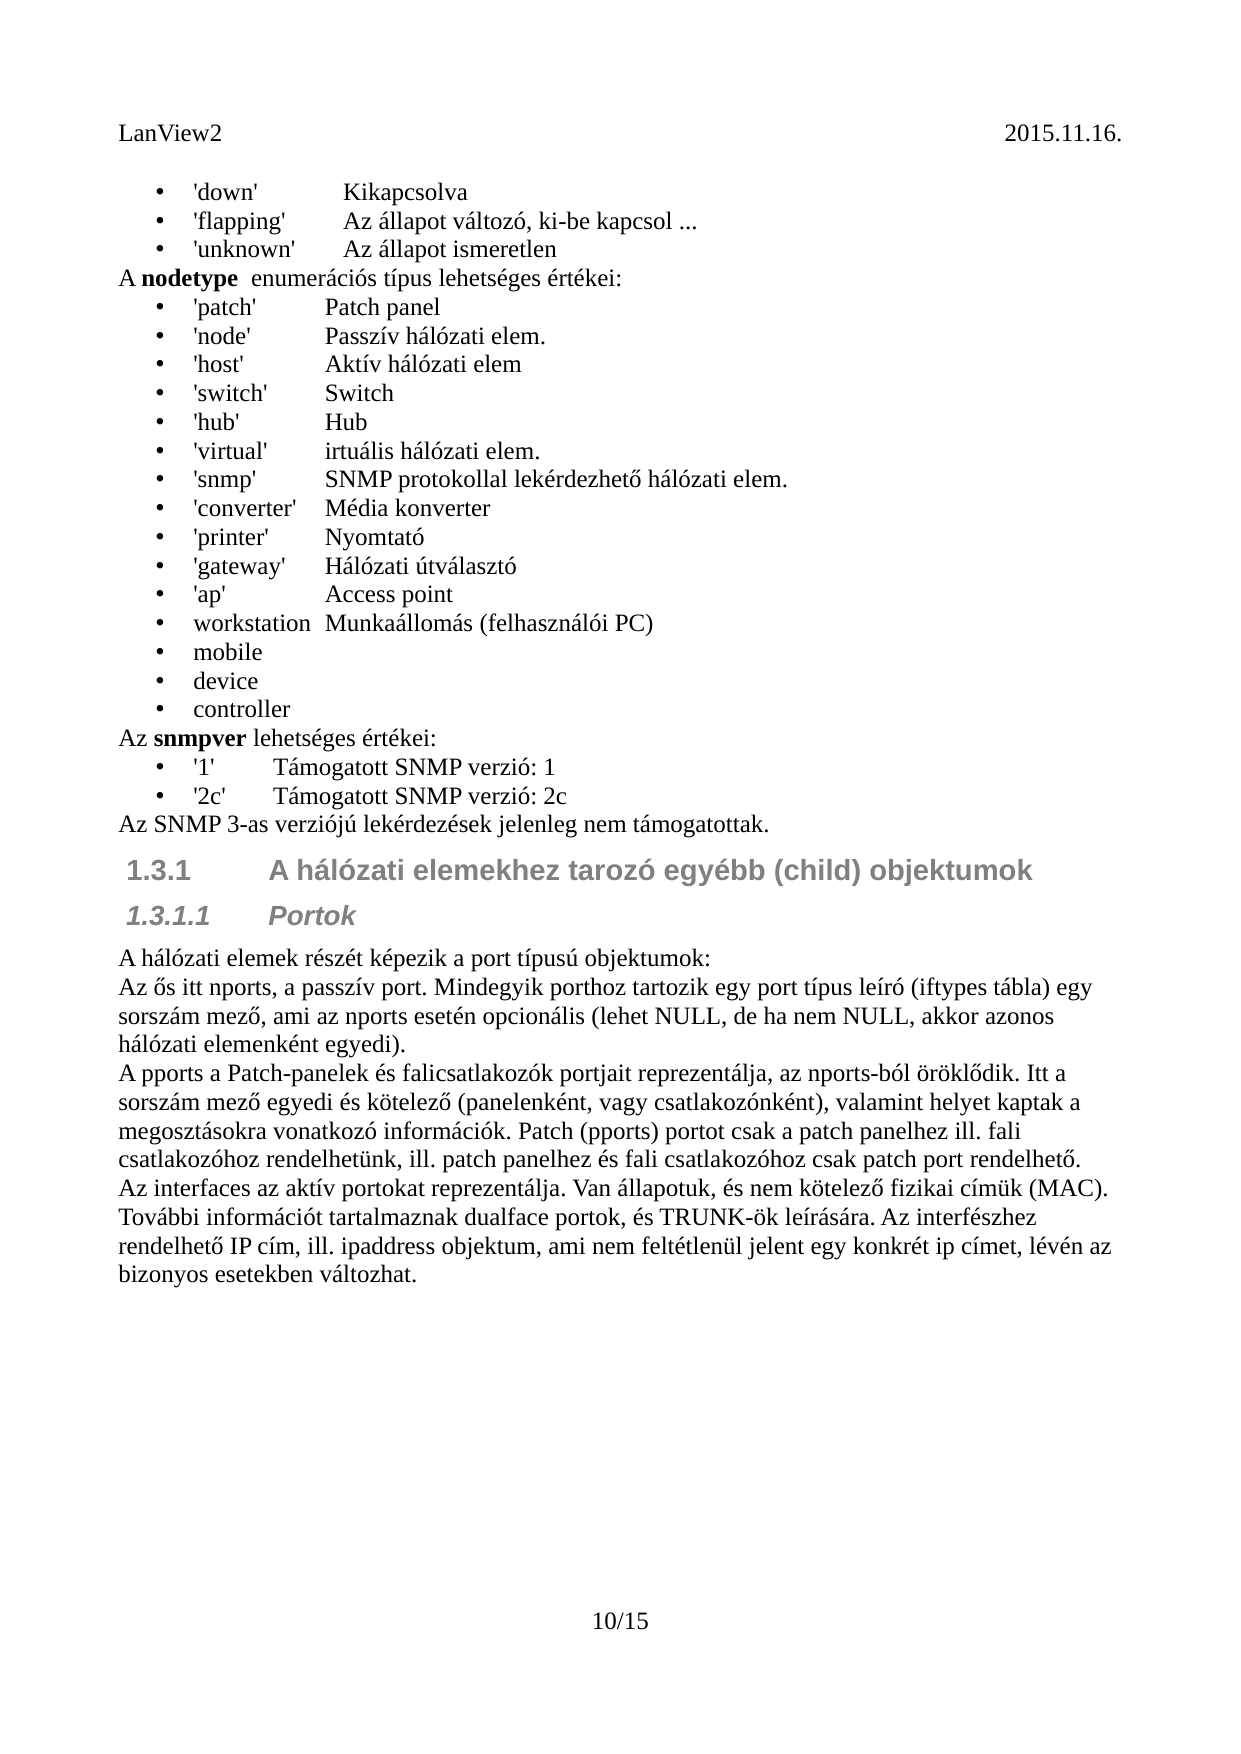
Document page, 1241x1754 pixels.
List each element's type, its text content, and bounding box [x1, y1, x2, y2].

list 'switch' Switch [156, 378, 1122, 407]
list 'patch' Patch panel [156, 292, 1122, 321]
list '2c' Támogatott SNMP verzió: 2c [156, 781, 1122, 809]
subtitle Portok [118, 899, 1122, 931]
list 'host' Aktív hálózati elem [156, 349, 1122, 378]
list 'snmp' SNMP protokollal lekérdezhető hálózati elem. [156, 464, 1122, 493]
list 'gateway' Hálózati útválasztó [156, 551, 1122, 579]
text Az SNMP 3-as verziójú lekérdezések jelenleg nem támogatottak. [118, 809, 1122, 838]
list device [156, 666, 1122, 694]
text Az snmpver lehetséges értékei: [118, 723, 1122, 752]
list 'ap' Access point [156, 579, 1122, 608]
list 'unknown' Az állapot ismeretlen [156, 234, 1122, 263]
subtitle A hálózati elemekhez tarozó egyébb (child) objektumok [118, 853, 1122, 886]
list 'flapping' Az állapot változó, ki-be kapcsol ... [156, 206, 1122, 234]
list mobile [156, 637, 1122, 666]
list 'down' Kikapcsolva [156, 177, 1122, 206]
list 'virtual' irtuális hálózati elem. [156, 436, 1122, 464]
list 'node' Passzív hálózati elem. [156, 321, 1122, 349]
text Az interfaces az aktív portokat reprezentálja. Van állapotuk, és nem kötelező fizikai címük (MAC). További információt tartalmaznak dualface portok, és TRUNK-ök leírására. Az interfészhez rendelhető IP cím, ill. ipaddress objektum, ami nem feltétlenül jelent egy konkrét ip címet, lévén az bizonyos esetekben változhat. [118, 1173, 1122, 1288]
list 'printer' Nyomtató [156, 522, 1122, 551]
text A pports a Patch-panelek és falicsatlakozók portjait reprezentálja, az nports-ból öröklődik. Itt a sorszám mező egyedi és kötelező (panelenként, vagy csatlakozónként), valamint helyet kaptak a megosztásokra vonatkozó információk. Patch (pports) portot csak a patch panelhez ill. fali csatlakozóhoz rendelhetünk, ill. patch panelhez és fali csatlakozóhoz csak patch port rendelhető. [118, 1058, 1122, 1173]
list 'converter' Média konverter [156, 493, 1122, 522]
text A nodetype enumerációs típus lehetséges értékei: [118, 263, 1122, 292]
text A hálózati elemek részét képezik a port típusú objektumok: [118, 943, 1122, 972]
list '1' Támogatott SNMP verzió: 1 [156, 752, 1122, 781]
list controller [156, 694, 1122, 723]
list workstation Munkaállomás (felhasználói PC) [156, 608, 1122, 637]
text Az ős itt nports, a passzív port. Mindegyik porthoz tartozik egy port típus leíró (iftypes tábla) egy sorszám mező, ami az nports esetén opcionális (lehet NULL, de ha nem NULL, akkor azonos hálózati elemenként egyedi). [118, 972, 1122, 1058]
list 'hub' Hub [156, 407, 1122, 436]
